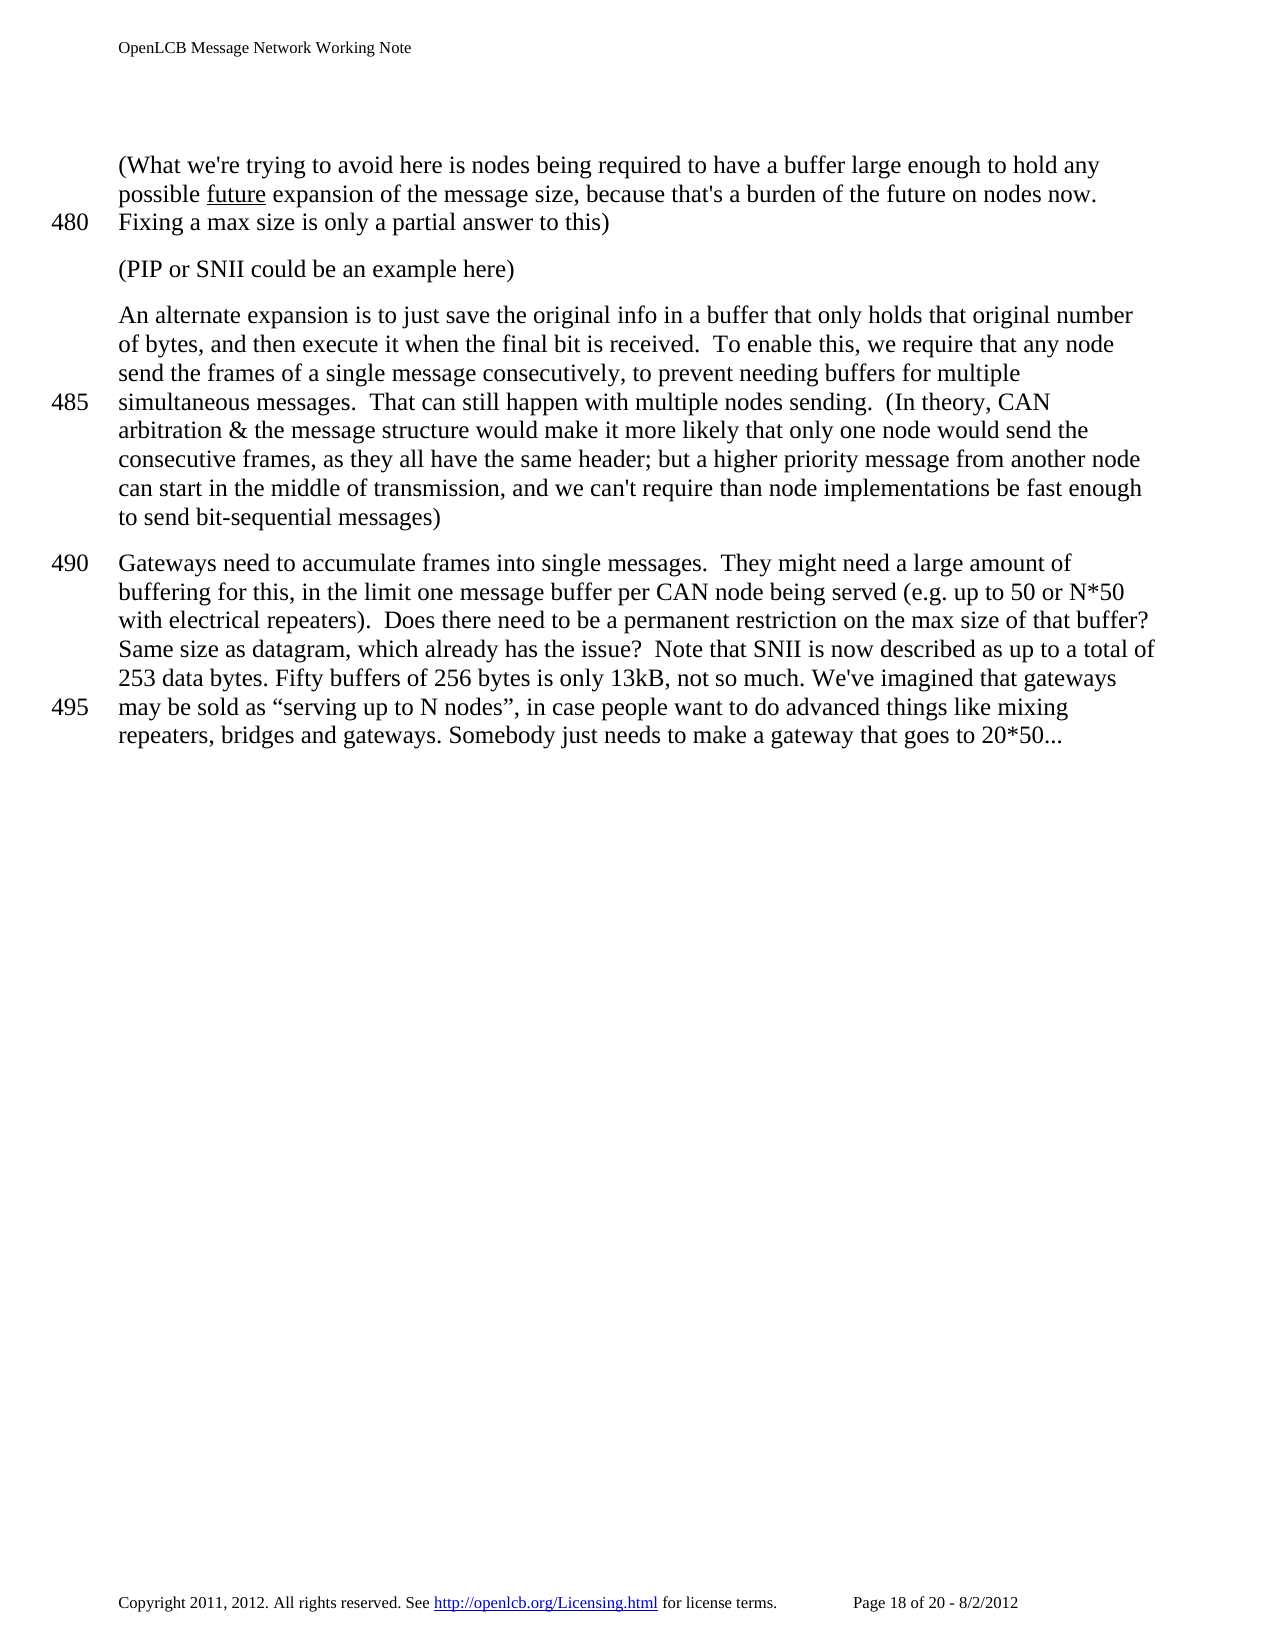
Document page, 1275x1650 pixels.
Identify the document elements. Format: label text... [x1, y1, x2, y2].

text An alternate expansion is to just save the original info in a buffer that only holds that original number of bytes, and then execute it when the final bit is received. To enable this, we require that any node send the frames of a single message consecutively, to prevent needing buffers for multiple simultaneous messages. That can still happen with multiple nodes sending. (In theory, CAN arbitration & the message structure would make it more likely that only one node would send the consecutive frames, as they all have the same header; but a higher priority message from another node can start in the middle of transmission, and we can't require than node implementations be fast enough to send bit-sequential messages) [118, 300, 1157, 530]
text (PIP or SNII could be an example here) [118, 254, 1157, 283]
text Gateways need to accumulate frames into single messages. They might need a large amount of buffering for this, in the limit one message buffer per CAN node being served (e.g. up to 50 or N*50 with electrical repeaters). Does there need to be a permanent restriction on the max size of that buffer? Same size as datagram, which already has the issue? Note that SNII is now described as up to a total of 253 data bytes. Fifty buffers of 256 bytes is only 13kB, not so much. We've imagined that gateways may be sold as “serving up to N nodes”, in case people want to do advanced things like mixing repeaters, bridges and gateways. Somebody just needs to make a gateway that goes to 20*50... [118, 548, 1157, 749]
text (What we're trying to avoid here is nodes being required to have a buffer large enough to hold any possible future expansion of the message size, because that's a burden of the future on nodes now. Fixing a max size is only a partial answer to this) [118, 150, 1157, 236]
